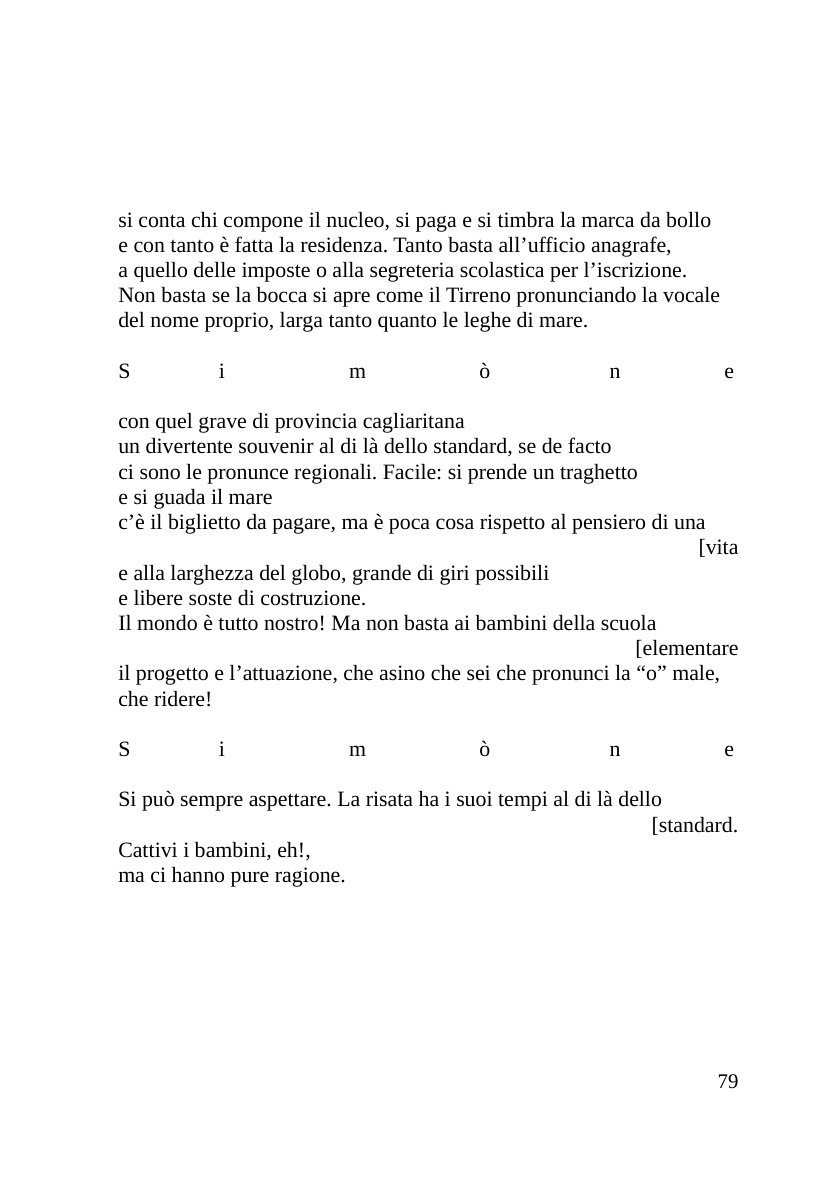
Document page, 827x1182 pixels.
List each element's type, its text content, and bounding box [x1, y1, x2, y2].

text Cattivi i bambini, eh!, [88, 837, 738, 862]
text e libere soste di costruzione. [88, 585, 738, 610]
text e si guada il mare [88, 484, 738, 509]
text [standard. [88, 812, 738, 837]
text si conta chi compone il nucleo, si paga e si timbra la marca da bollo [88, 207, 738, 232]
text Si può sempre aspettare. La risata ha i suoi tempi al di là dello [88, 786, 738, 812]
text [vita [88, 534, 738, 559]
text S i m ò n e [88, 358, 738, 383]
text e alla larghezza del globo, grande di giri possibili [88, 559, 738, 585]
text che ridere! [88, 686, 738, 711]
text Il mondo è tutto nostro! Ma non basta ai bambini della scuola [88, 610, 738, 635]
text a quello delle imposte o alla segreteria scolastica per l’iscrizione. [88, 257, 738, 282]
text Non basta se la bocca si apre come il Tirreno pronunciando la vocale [88, 282, 738, 307]
text con quel grave di provincia cagliaritana [88, 408, 738, 433]
text ma ci hanno pure ragione. [88, 862, 738, 887]
text il progetto e l’attuazione, che asino che sei che pronunci la “o” male, [88, 660, 738, 686]
text [elementare [88, 635, 738, 660]
text ci sono le pronunce regionali. Facile: si prende un traghetto [88, 459, 738, 484]
text S i m ò n e [88, 736, 738, 761]
text del nome proprio, larga tanto quanto le leghe di mare. [88, 307, 738, 333]
text un divertente souvenir al di là dello standard, se de facto [88, 433, 738, 459]
text c’è il biglietto da pagare, ma è poca cosa rispetto al pensiero di una [88, 509, 738, 534]
text e con tanto è fatta la residenza. Tanto basta all’ufficio anagrafe, [88, 232, 738, 257]
